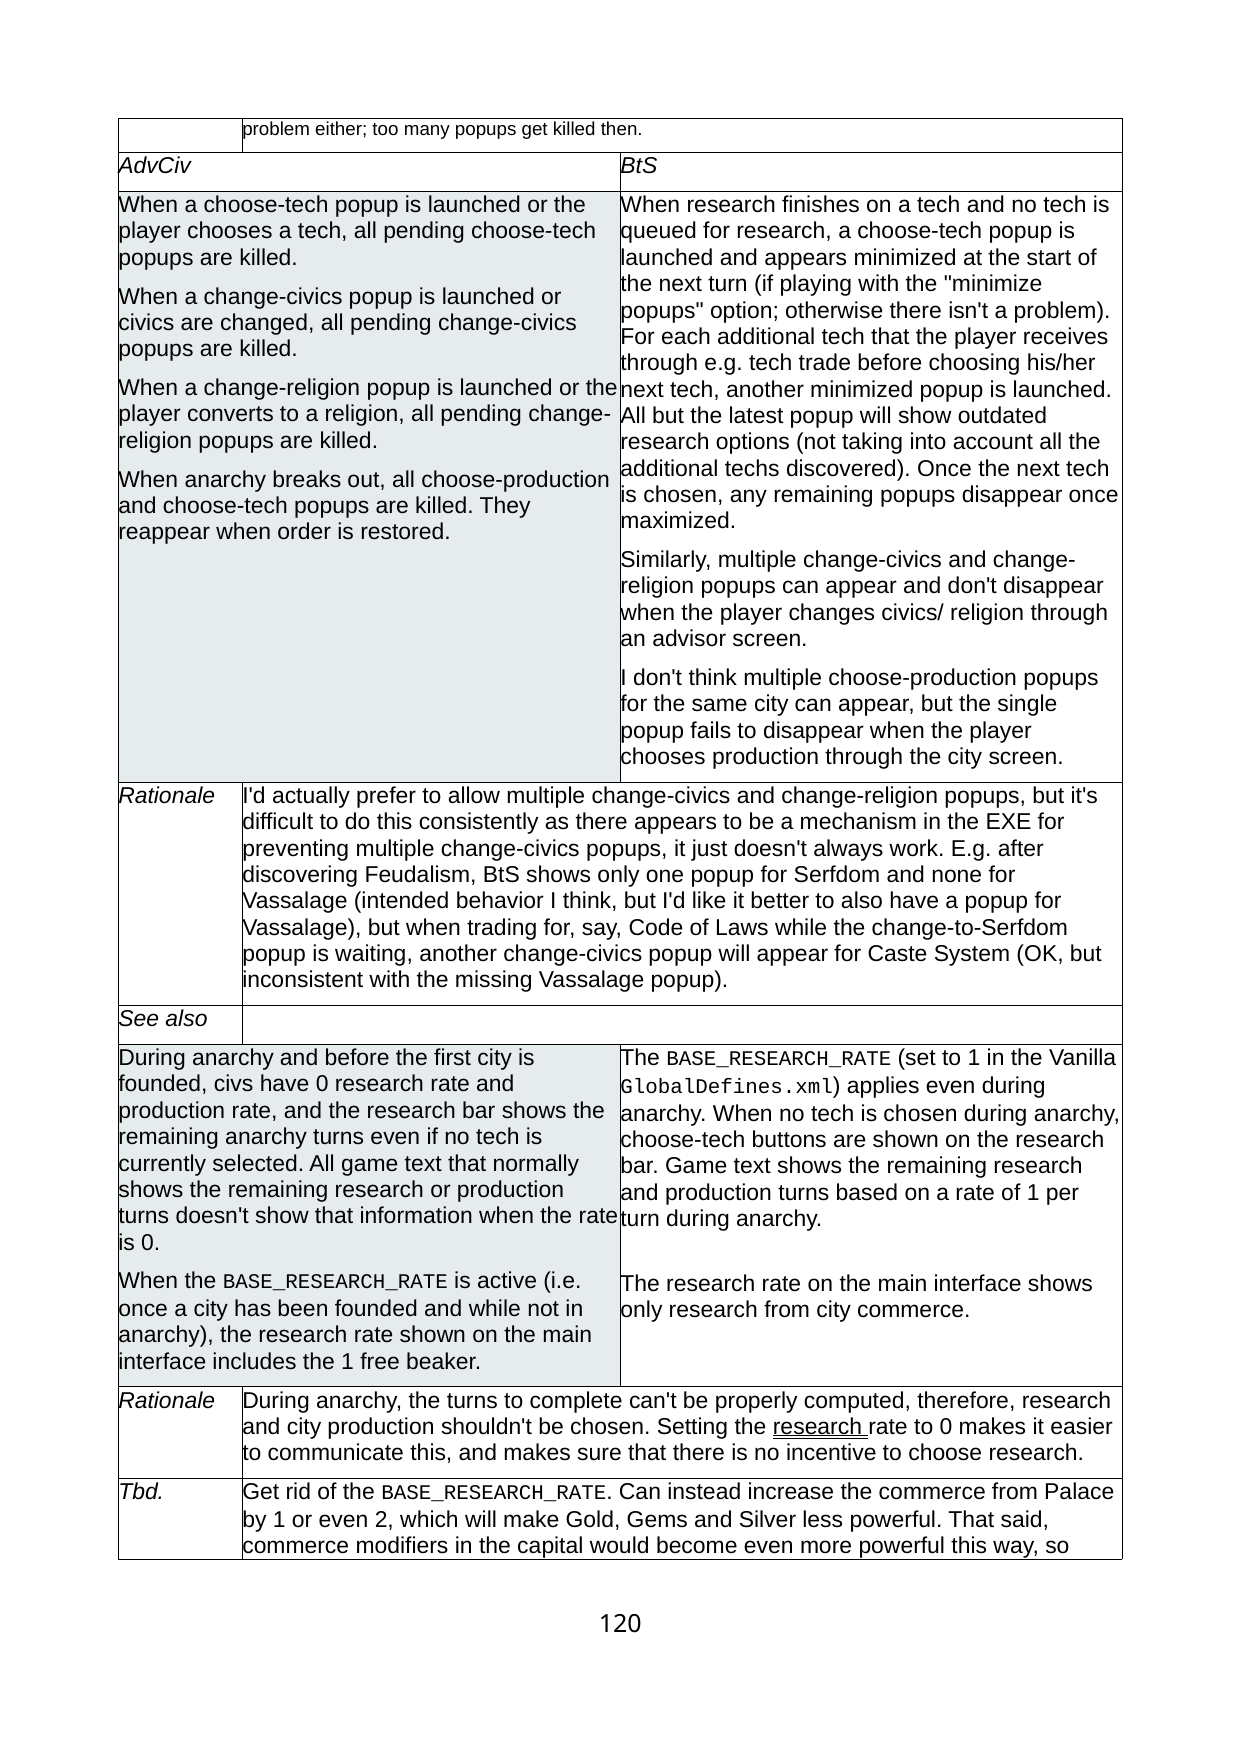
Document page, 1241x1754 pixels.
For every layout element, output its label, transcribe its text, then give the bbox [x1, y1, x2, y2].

table_cell I'd actually prefer to allow multiple change-civics and change-religion popups, but it's difficult to do this consistently as there appears to be a mechanism in the EXE for preventing multiple change-civics popups, it just doesn't always work. E.g. after discovering Feudalism, BtS shows only one popup for Serfdom and none for Vassalage (intended behavior I think, but I'd like it better to also have a popup for Vassalage), but when trading for, say, Code of Laws while the change-to-Serfdom popup is waiting, another change-civics popup will appear for Caste System (OK, but inconsistent with the missing Vassalage popup). [243, 783, 1122, 1005]
table_cell See also [119, 1006, 242, 1044]
table_cell [119, 119, 242, 152]
table_cell AdvCiv [119, 153, 620, 191]
table_cell Tbd. [119, 1479, 242, 1558]
table_cell The BASE_RESEARCH_RATE (set to 1 in the Vanilla GlobalDefines.xml) applies even during anarchy. When no tech is chosen during anarchy, choose-tech buttons are shown on the research bar. Game text shows the remaining research and production turns based on a rate of 1 per turn during anarchy. The research rate on the main interface shows only research from city commerce. [621, 1045, 1122, 1386]
table_cell [243, 1006, 1122, 1044]
table_cell During anarchy and before the first city is founded, civs have 0 research rate and production rate, and the research bar shows the remaining anarchy turns even if no tech is currently selected. All game text that normally shows the remaining research or production turns doesn't show that information when the rate is 0. When the BASE_RESEARCH_RATE is active (i.e. once a city has been founded and while not in anarchy), the research rate shown on the main interface includes the 1 free beaker. [119, 1045, 620, 1386]
table_cell BtS [621, 153, 1122, 191]
table_cell When a choose-tech popup is launched or the player chooses a tech, all pending choose-tech popups are killed. When a change-civics popup is launched or civics are changed, all pending change-civics popups are killed. When a change-religion popup is launched or the player converts to a religion, all pending change-religion popups are killed. When anarchy breaks out, all choose-production and choose-tech popups are killed. They reappear when order is restored. [119, 192, 620, 782]
table_cell When research finishes on a tech and no tech is queued for research, a choose-tech popup is launched and appears minimized at the start of the next turn (if playing with the "minimize popups" option; otherwise there isn't a problem). For each additional tech that the player receives through e.g. tech trade before choosing his/her next tech, another minimized popup is launched. All but the latest popup will show outdated research options (not taking into account all the additional techs discovered). Once the next tech is chosen, any remaining popups disappear once maximized. Similarly, multiple change-civics and change-religion popups can appear and don't disappear when the player changes civics/ religion through an advisor screen. I don't think multiple choose-production popups for the same city can appear, but the single popup fails to disappear when the player chooses production through the city screen. [621, 192, 1122, 782]
table_cell Get rid of the BASE_RESEARCH_RATE. Can instead increase the commerce from Palace by 1 or even 2, which will make Gold, Gems and Silver less powerful. That said, commerce modifiers in the capital would become even more powerful this way, so [243, 1479, 1122, 1558]
table_cell During anarchy, the turns to complete can't be properly computed, therefore, research and city production shouldn't be chosen. Setting the research rate to 0 makes it easier to communicate this, and makes sure that there is no incentive to choose research. [243, 1387, 1122, 1478]
table_cell Rationale [119, 783, 242, 1005]
table_cell Rationale [119, 1387, 242, 1478]
table_cell problem either; too many popups get killed then. [243, 119, 1122, 152]
